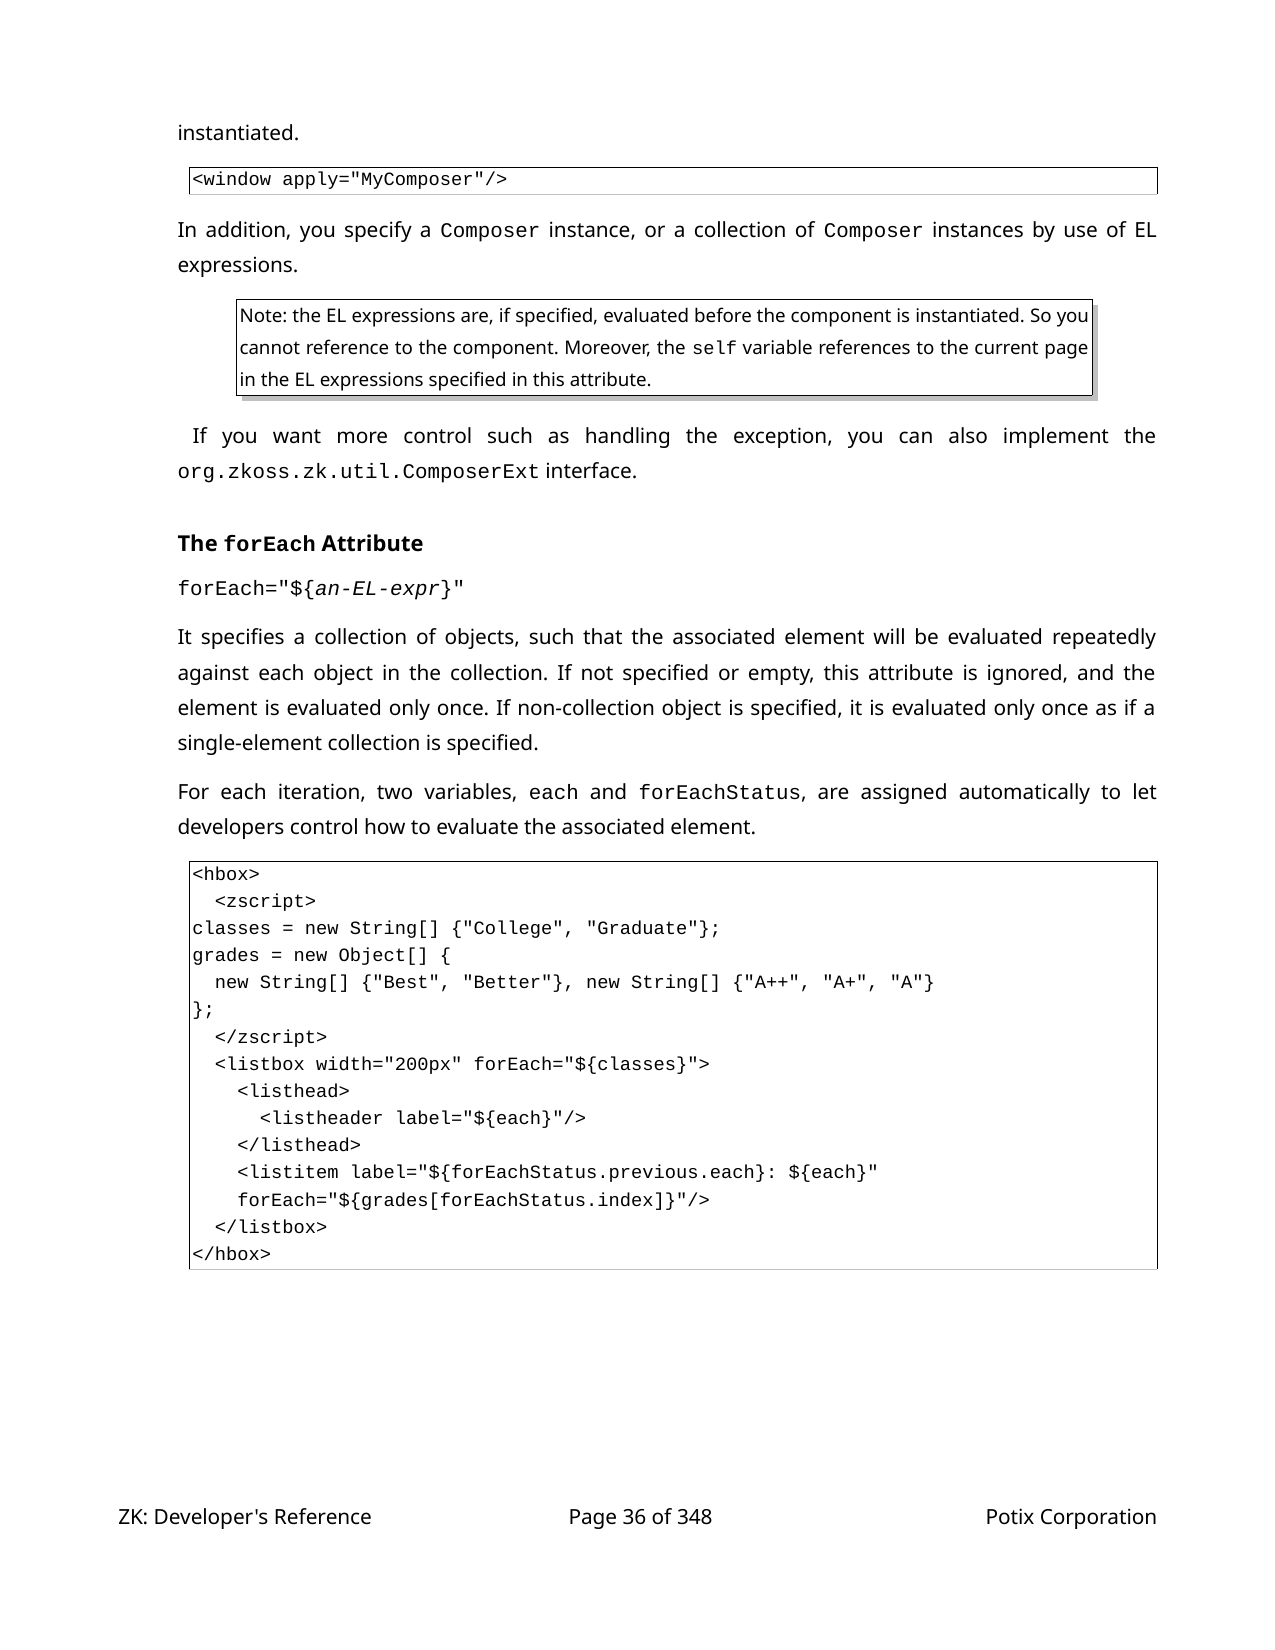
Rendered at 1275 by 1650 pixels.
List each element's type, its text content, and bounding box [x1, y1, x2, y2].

text forEach="${an-EL-expr}" [177, 578, 1157, 602]
text new String[] {"Best", "Better"}, new String[] {"A++", "A+", "A"} [190, 970, 1157, 994]
text <listhead> [190, 1079, 1157, 1103]
text classes = new String[] {"College", "Graduate"}; [190, 916, 1157, 940]
text For each iteration, two variables, each and forEachStatus, are assigned automatically to let developers control how to evaluate the associated element. [177, 777, 1157, 841]
text }; [190, 997, 1157, 1022]
text forEach="${grades[forEachStatus.index]}"/> [190, 1188, 1157, 1212]
text <listheader label="${each}"/> [190, 1106, 1157, 1130]
text It specifies a collection of objects, such that the associated element will be evaluated repeatedly against each object in the collection. If not specified or empty, this attribute is ignored, and the element is evaluated only once. If non-collection object is specified, it is evaluated only once as if a single-element collection is specified. [177, 622, 1157, 756]
text <listitem label="${forEachStatus.previous.each}: ${each}" [190, 1160, 1157, 1185]
text In addition, you specify a Composer instance, or a collection of Composer instances by use of EL expressions. [177, 215, 1157, 279]
subtitle The forEach Attribute [177, 528, 1157, 558]
text <hbox> [190, 862, 1157, 886]
text </zscript> [190, 1024, 1157, 1049]
text </listhead> [190, 1133, 1157, 1157]
text <zscript> [190, 888, 1157, 913]
text Note: the EL expressions are, if specified, evaluated before the component is instantiated. So you cannot reference to the component. Moreover, the self variable references to the current page in the EL expressions specified in this attribute. [237, 300, 1092, 395]
text <listbox width="200px" forEach="${classes}"> [190, 1052, 1157, 1076]
text grades = new Object[] { [190, 943, 1157, 967]
text </hbox> [190, 1242, 1157, 1269]
text If you want more control such as handling the exception, you can also implement the org.zkoss.zk.util.ComposerExt interface. [177, 421, 1157, 485]
text <window apply="MyComposer"/> [190, 168, 1157, 194]
text instantiated. [177, 118, 1157, 146]
text </listbox> [190, 1215, 1157, 1239]
